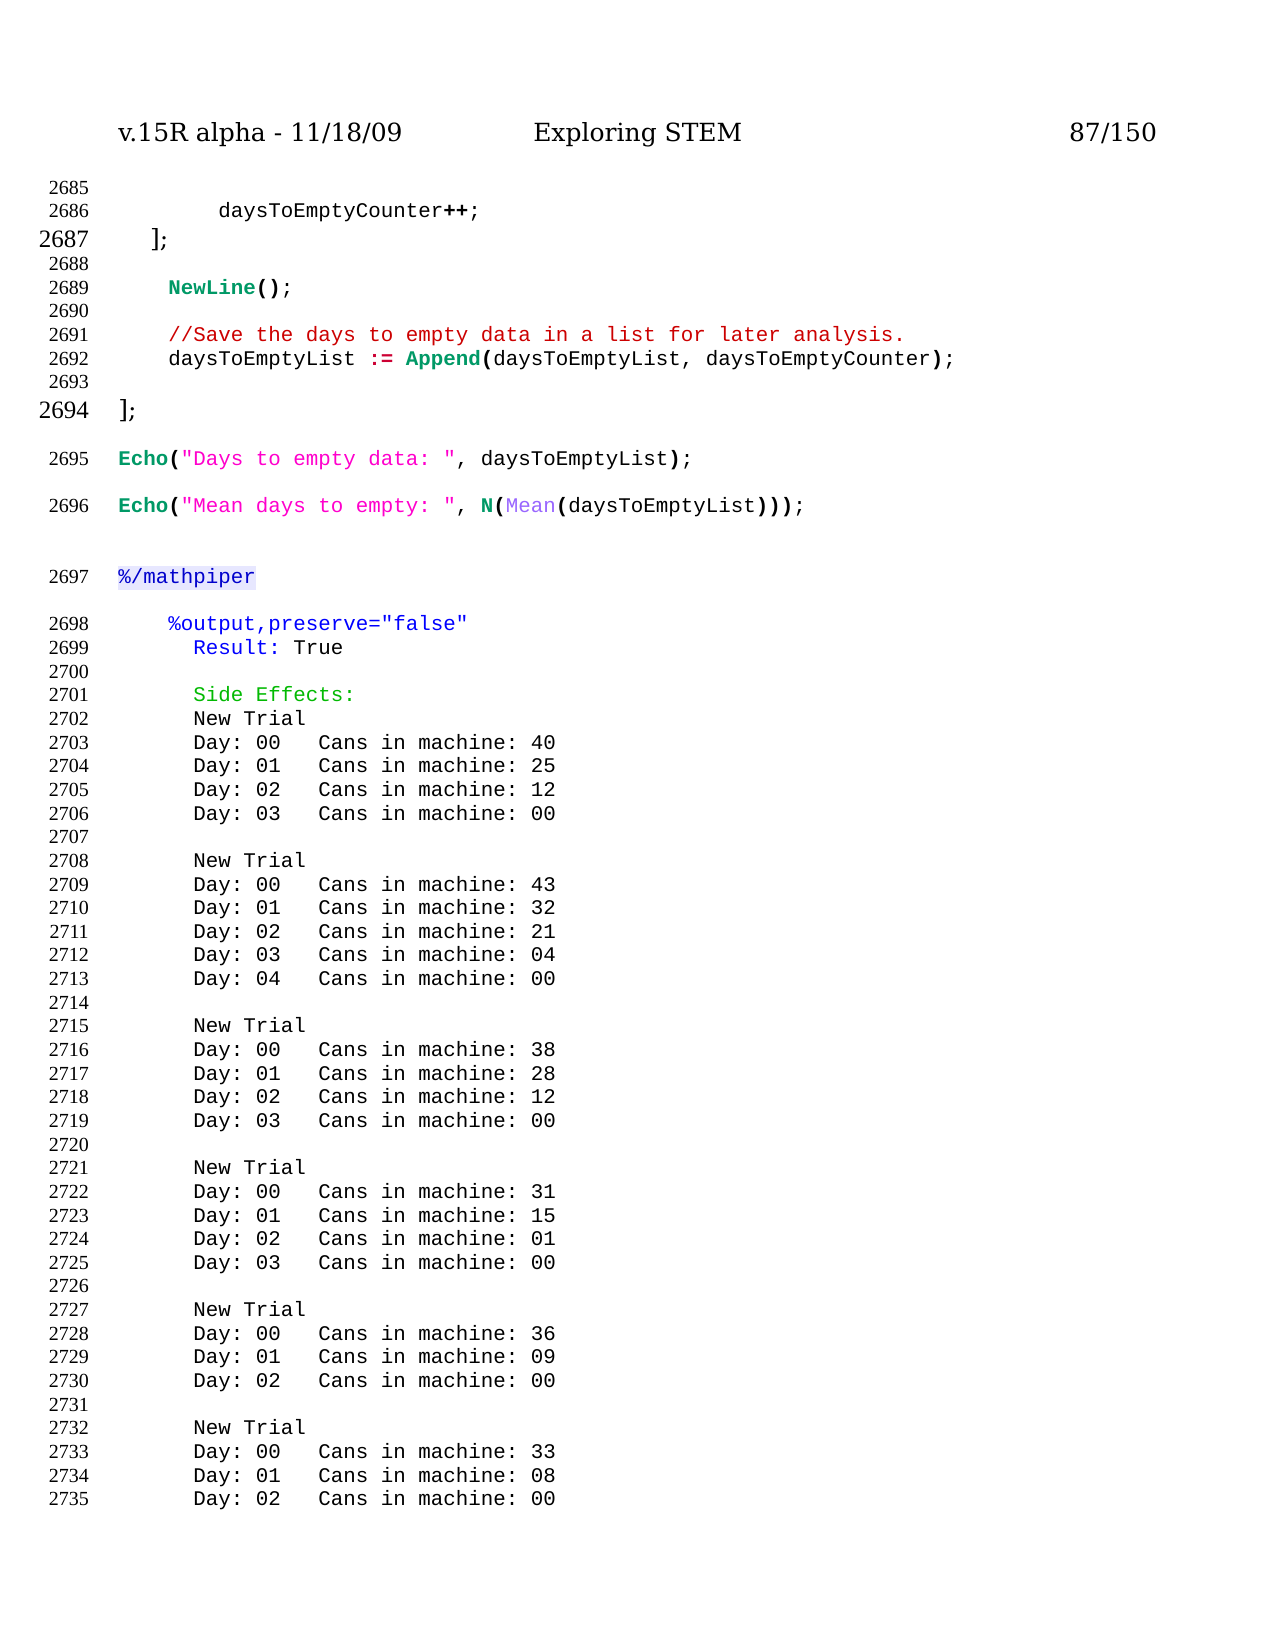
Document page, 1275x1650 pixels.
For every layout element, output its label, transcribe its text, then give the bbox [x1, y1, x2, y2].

text Day: 02 Cans in machine: 12 [118, 779, 1157, 803]
text %/mathpiper [118, 566, 1157, 590]
text Day: 00 Cans in machine: 43 [118, 873, 1157, 897]
text Echo("Mean days to empty: ", N(Mean(daysToEmptyList))); [118, 495, 1157, 519]
text Result: True [118, 637, 1157, 661]
text Echo("Days to empty data: ", daysToEmptyList); [118, 448, 1157, 472]
text Day: 03 Cans in machine: 00 [118, 803, 1157, 826]
text Day: 03 Cans in machine: 00 [118, 1252, 1157, 1276]
text Day: 00 Cans in machine: 38 [118, 1039, 1157, 1063]
text Day: 01 Cans in machine: 28 [118, 1063, 1157, 1086]
text Day: 00 Cans in machine: 33 [118, 1441, 1157, 1465]
text Day: 04 Cans in machine: 00 [118, 968, 1157, 992]
text New Trial [118, 708, 1157, 732]
text Day: 01 Cans in machine: 32 [118, 897, 1157, 921]
text New Trial [118, 1015, 1157, 1039]
text %output,preserve="false" [118, 613, 1157, 637]
text NewLine(); [118, 277, 1157, 301]
text Day: 03 Cans in machine: 00 [118, 1110, 1157, 1134]
text Day: 01 Cans in machine: 09 [118, 1346, 1157, 1370]
text ]; [118, 224, 1157, 253]
text Day: 03 Cans in machine: 04 [118, 944, 1157, 968]
text Side Effects: [118, 684, 1157, 708]
text Day: 01 Cans in machine: 08 [118, 1465, 1157, 1488]
text Day: 01 Cans in machine: 15 [118, 1204, 1157, 1228]
text Day: 02 Cans in machine: 12 [118, 1086, 1157, 1110]
text New Trial [118, 1417, 1157, 1441]
text Day: 00 Cans in machine: 40 [118, 732, 1157, 755]
text daysToEmptyCounter++; [118, 200, 1157, 224]
text daysToEmptyList := Append(daysToEmptyList, daysToEmptyCounter); [118, 348, 1157, 371]
text ]; [118, 395, 1157, 424]
text Day: 02 Cans in machine: 00 [118, 1370, 1157, 1394]
text Day: 02 Cans in machine: 01 [118, 1228, 1157, 1252]
text Day: 02 Cans in machine: 21 [118, 921, 1157, 944]
text Day: 00 Cans in machine: 31 [118, 1181, 1157, 1204]
text Day: 01 Cans in machine: 25 [118, 755, 1157, 779]
text New Trial [118, 1157, 1157, 1181]
text New Trial [118, 1299, 1157, 1323]
text Day: 00 Cans in machine: 36 [118, 1323, 1157, 1346]
text //Save the days to empty data in a list for later analysis. [118, 324, 1157, 348]
text Day: 02 Cans in machine: 00 [118, 1488, 1157, 1512]
text New Trial [118, 850, 1157, 873]
